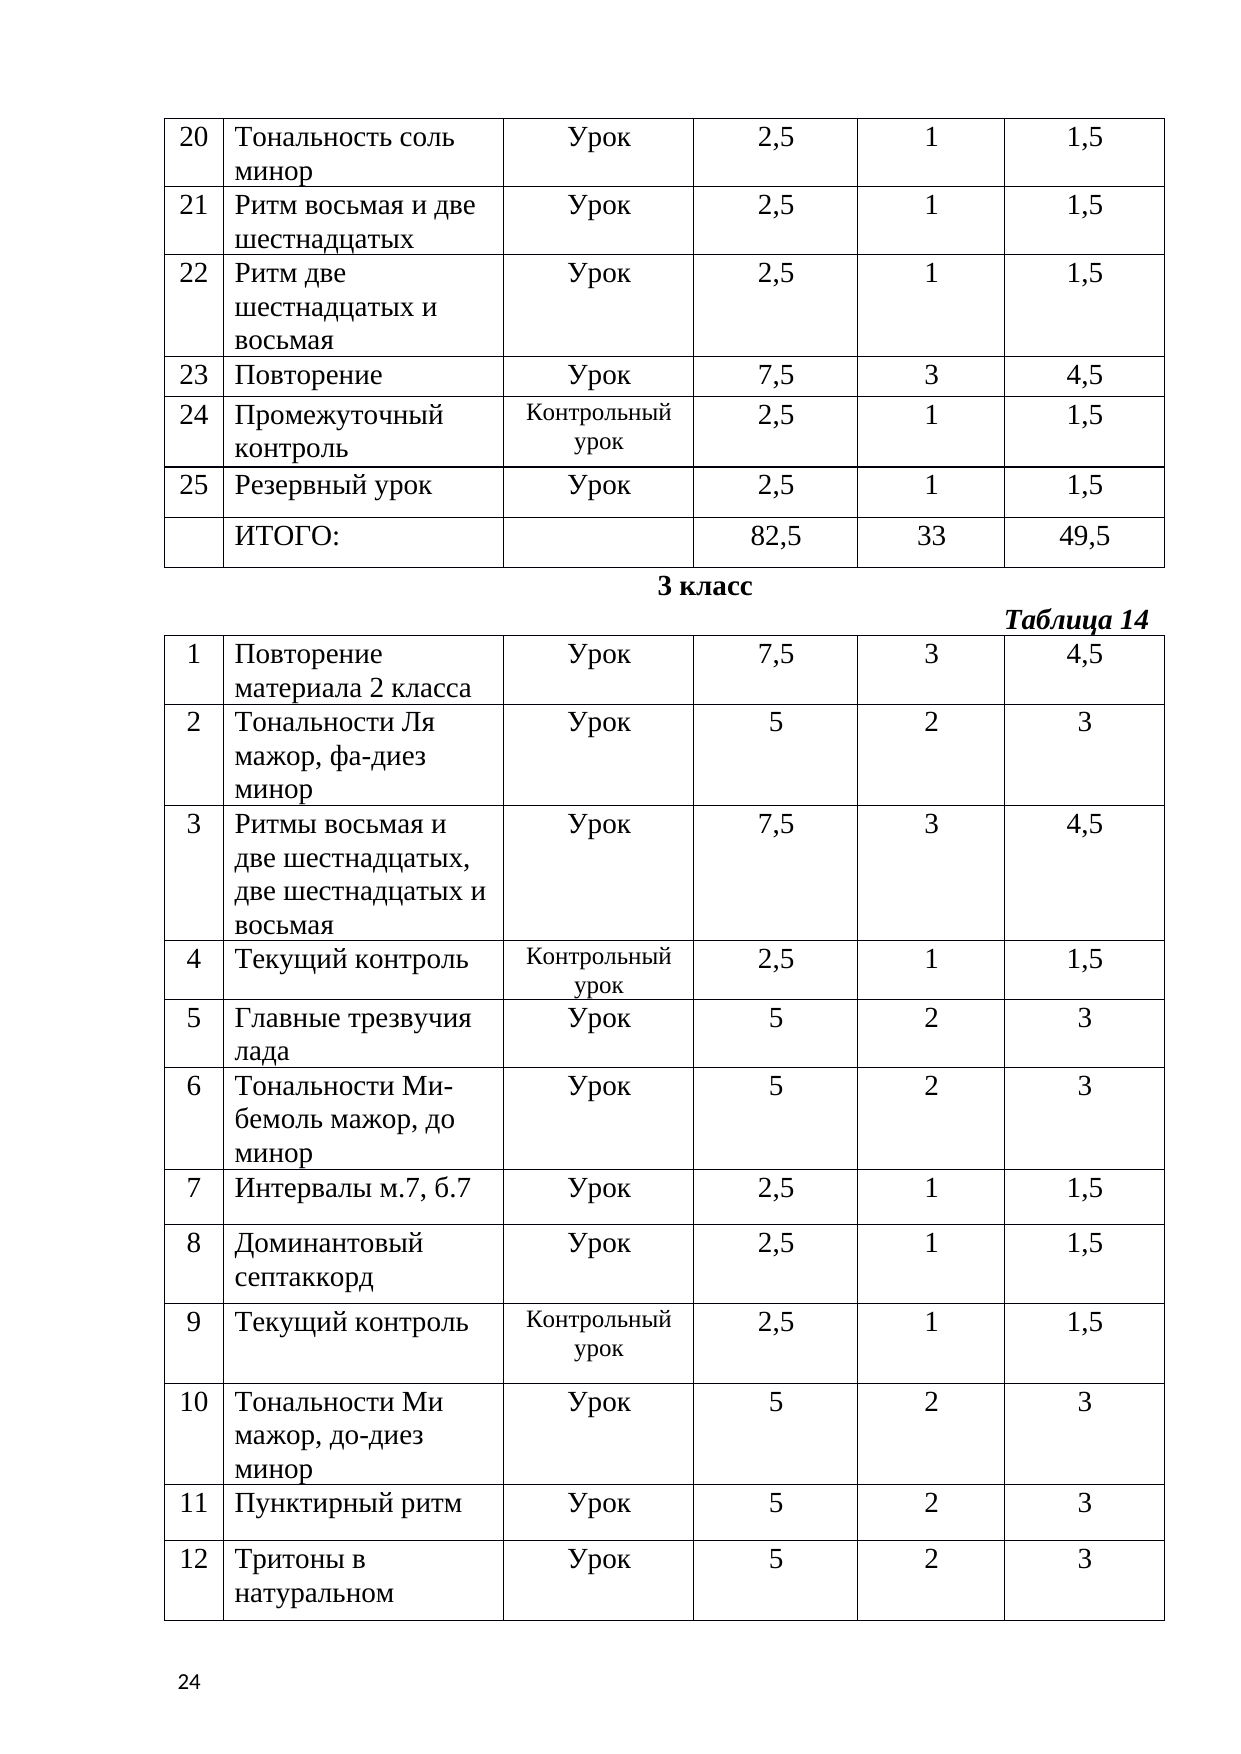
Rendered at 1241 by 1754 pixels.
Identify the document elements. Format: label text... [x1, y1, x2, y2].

table_cell 2 [165, 705, 223, 805]
table_cell 5 [694, 1541, 857, 1619]
table_cell Текущий контроль [224, 1304, 503, 1383]
table_cell 7 [165, 1170, 223, 1224]
table_cell Повторение [224, 357, 503, 396]
table_header 3 [858, 636, 1004, 703]
table_cell 5 [694, 1000, 857, 1067]
table_cell 3 [1005, 705, 1164, 805]
table_cell Главные трезвучия лада [224, 1000, 503, 1067]
table_cell 1,5 [1005, 1304, 1164, 1383]
table_cell Урок [504, 1541, 693, 1619]
table_cell 1 [858, 941, 1004, 999]
table_cell Контрольный урок [504, 1304, 693, 1383]
table_cell 5 [694, 1068, 857, 1169]
table_cell 6 [165, 1068, 223, 1169]
table_cell Урок [504, 1068, 693, 1169]
table_cell 2,5 [694, 941, 857, 999]
table_cell 7,5 [694, 806, 857, 940]
table_cell 24 [165, 397, 223, 466]
table_cell Урок [504, 187, 693, 254]
table_cell 1 [858, 1225, 1004, 1303]
table_cell 82,5 [694, 518, 857, 567]
table_cell 2,5 [694, 1170, 857, 1224]
table_cell ИТОГО: [224, 518, 503, 567]
table_cell 20 [165, 119, 223, 186]
table_cell 23 [165, 357, 223, 396]
table_cell 3 [1005, 1485, 1164, 1540]
table_cell 1 [858, 1170, 1004, 1224]
table_cell 12 [165, 1541, 223, 1619]
table_cell 2,5 [694, 1225, 857, 1303]
table_cell Урок [504, 357, 693, 396]
table_cell Урок [504, 705, 693, 805]
table_header 1 [165, 636, 223, 703]
table_cell Урок [504, 806, 693, 940]
table_cell 11 [165, 1485, 223, 1540]
table_cell 1,5 [1005, 468, 1164, 517]
table_cell Урок [504, 1000, 693, 1067]
table_cell Тональности Ми-бемоль мажор, до минор [224, 1068, 503, 1169]
table_cell 1,5 [1005, 1225, 1164, 1303]
table_cell Пунктирный ритм [224, 1485, 503, 1540]
table_cell 1,5 [1005, 255, 1164, 356]
table_cell 2,5 [694, 187, 857, 254]
table_header 4,5 [1005, 636, 1164, 703]
table_cell Тритоны в натуральном [224, 1541, 503, 1619]
table_cell Урок [504, 1225, 693, 1303]
table_cell Ритмы восьмая и две шестнадцатых, две шестнадцатых и восьмая [224, 806, 503, 940]
table_cell [504, 518, 693, 567]
table_cell Урок [504, 1384, 693, 1484]
table_cell 1,5 [1005, 187, 1164, 254]
table_header Повторение материала 2 класса [224, 636, 503, 703]
table_cell 3 [858, 806, 1004, 940]
table_cell Промежуточный контроль [224, 397, 503, 466]
table_cell Интервалы м.7, б.7 [224, 1170, 503, 1224]
table_cell 1,5 [1005, 397, 1164, 466]
table_cell Ритм две шестнадцатых и восьмая [224, 255, 503, 356]
table_cell Ритм восьмая и две шестнадцатых [224, 187, 503, 254]
table_cell 8 [165, 1225, 223, 1303]
table_cell 2 [858, 1384, 1004, 1484]
table_cell 5 [694, 705, 857, 805]
table_cell 22 [165, 255, 223, 356]
table_cell 2,5 [694, 1304, 857, 1383]
table_cell 1 [858, 255, 1004, 356]
table_header Урок [504, 636, 693, 703]
table_cell 49,5 [1005, 518, 1164, 567]
table_cell 33 [858, 518, 1004, 567]
table_cell Контрольный урок [504, 941, 693, 999]
table_cell 1 [858, 1304, 1004, 1383]
table_cell 4,5 [1005, 357, 1164, 396]
table_cell 5 [694, 1485, 857, 1540]
table_cell 2,5 [694, 397, 857, 466]
table_cell 4 [165, 941, 223, 999]
table_cell Урок [504, 1170, 693, 1224]
table_cell 5 [165, 1000, 223, 1067]
text 3 класс [177, 568, 1152, 602]
table_cell 1,5 [1005, 1170, 1164, 1224]
list Таблица 14 [177, 602, 1152, 635]
table_cell 9 [165, 1304, 223, 1383]
table_cell 3 [165, 806, 223, 940]
table_cell Тональность соль минор [224, 119, 503, 186]
table_cell Тональности Ля мажор, фа-диез минор [224, 705, 503, 805]
table_cell 4,5 [1005, 806, 1164, 940]
table_cell 10 [165, 1384, 223, 1484]
table_cell 21 [165, 187, 223, 254]
table_cell 3 [1005, 1384, 1164, 1484]
table_cell 1,5 [1005, 119, 1164, 186]
table_cell Урок [504, 255, 693, 356]
table_cell 2 [858, 705, 1004, 805]
table_cell Текущий контроль [224, 941, 503, 999]
table_cell 2 [858, 1485, 1004, 1540]
table_cell 2,5 [694, 255, 857, 356]
table_cell [165, 518, 223, 567]
table_cell 5 [694, 1384, 857, 1484]
table_cell Урок [504, 468, 693, 517]
table_cell 7,5 [694, 357, 857, 396]
table_cell 2 [858, 1541, 1004, 1619]
table_cell Резервный урок [224, 468, 503, 517]
table_cell Урок [504, 1485, 693, 1540]
table_cell 1 [858, 397, 1004, 466]
table_cell 3 [1005, 1541, 1164, 1619]
table_cell 3 [858, 357, 1004, 396]
table_cell Контрольный урок [504, 397, 693, 466]
table_cell 25 [165, 468, 223, 517]
table_cell 2,5 [694, 468, 857, 517]
table_cell 1 [858, 468, 1004, 517]
table_cell Урок [504, 119, 693, 186]
table_cell 2 [858, 1068, 1004, 1169]
table_cell 2,5 [694, 119, 857, 186]
table_cell 2 [858, 1000, 1004, 1067]
table_cell 1 [858, 187, 1004, 254]
table_cell Доминантовый септаккорд [224, 1225, 503, 1303]
table_cell 1,5 [1005, 941, 1164, 999]
table_cell 3 [1005, 1000, 1164, 1067]
table_cell 1 [858, 119, 1004, 186]
table_cell Тональности Ми мажор, до-диез минор [224, 1384, 503, 1484]
table_cell 3 [1005, 1068, 1164, 1169]
table_header 7,5 [694, 636, 857, 703]
